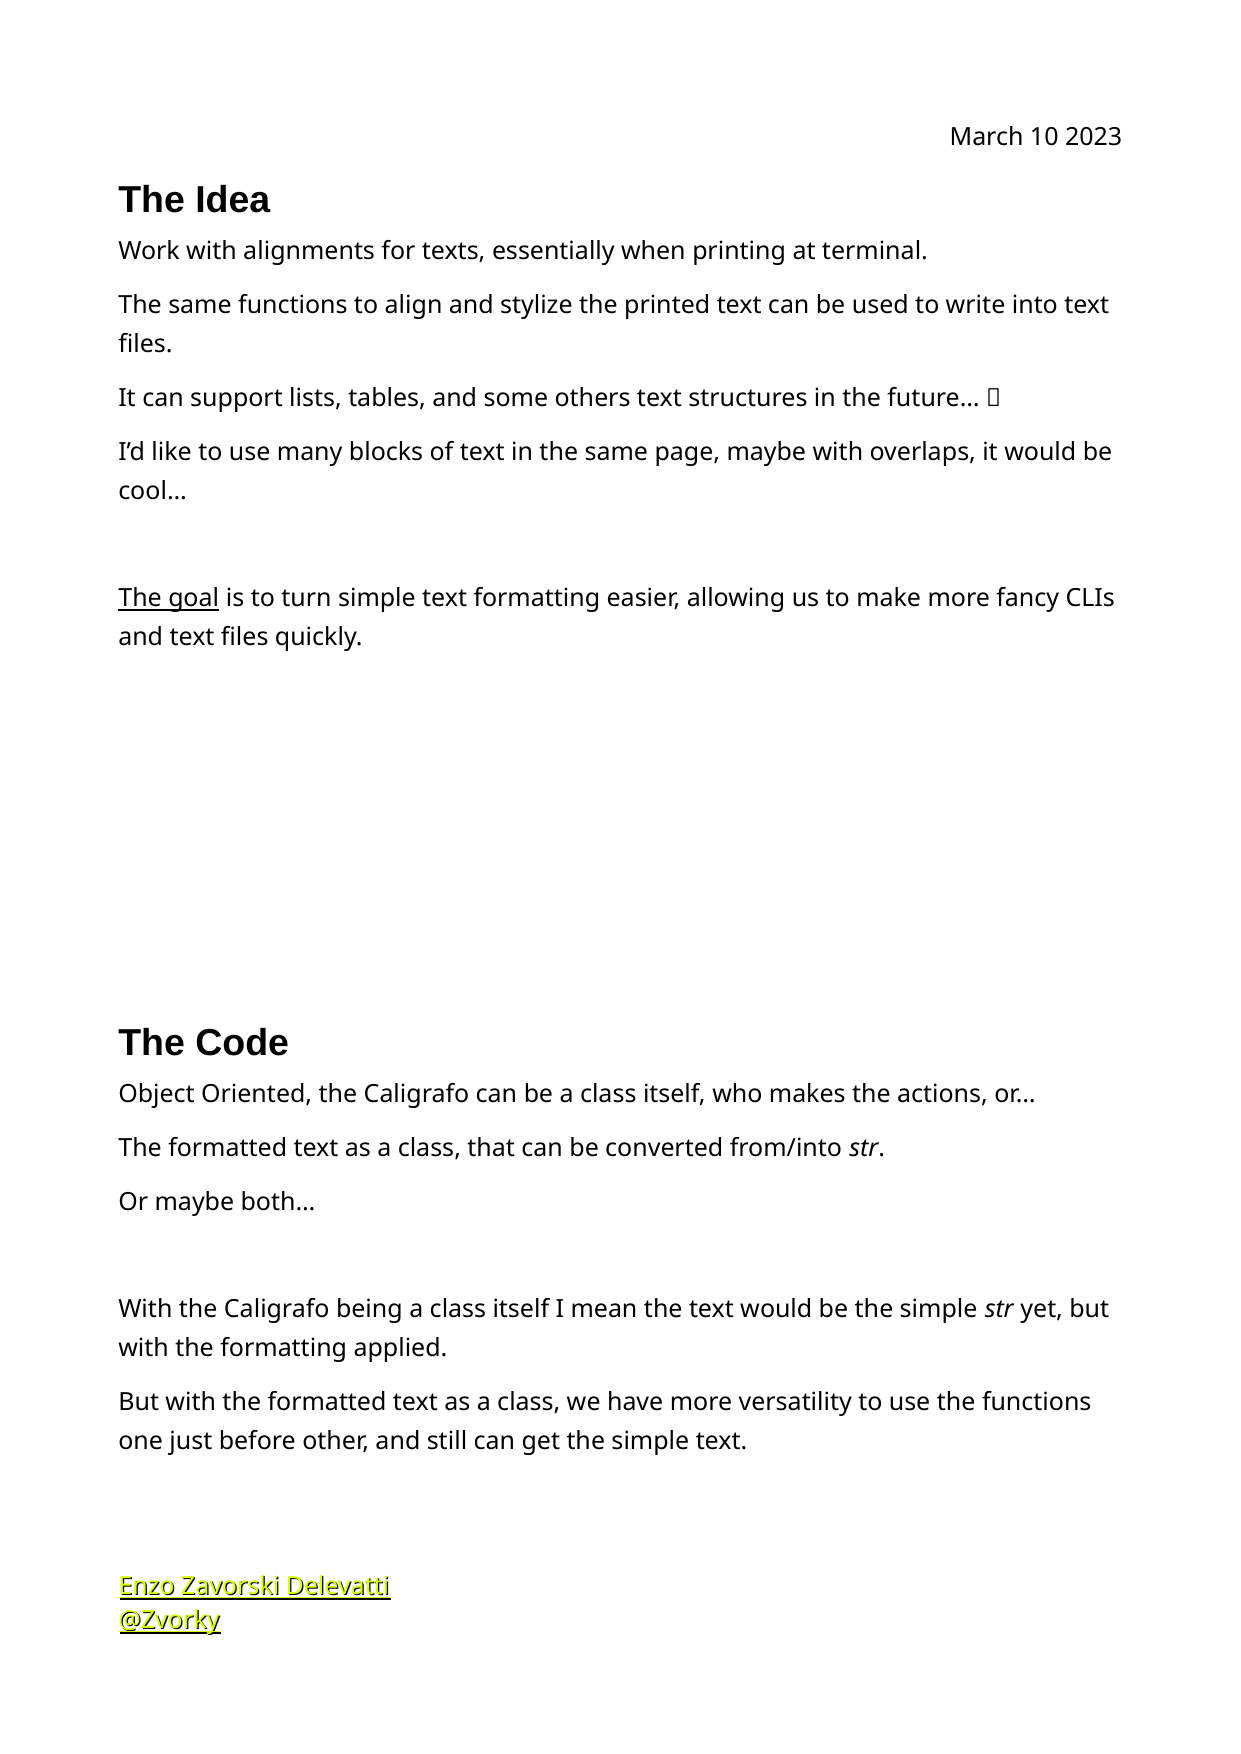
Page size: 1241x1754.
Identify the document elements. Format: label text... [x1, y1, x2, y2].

text Or maybe both… [118, 1183, 1122, 1217]
text It can support lists, tables, and some others text structures in the future… 🤔 [118, 379, 1122, 413]
subtitle The Code [118, 1020, 1122, 1063]
subtitle The Idea [118, 177, 1122, 220]
text The goal is to turn simple text formatting easier, allowing us to make more fancy CLIs and text files quickly. [118, 580, 1122, 653]
text With the Caligrafo being a class itself I mean the text would be the simple str yet, but with the formatting applied. [118, 1291, 1122, 1364]
text The formatted text as a class, that can be converted from/into str. [118, 1130, 1122, 1164]
text But with the formatted text as a class, we have more versatility to use the functions one just before other, and still can get the simple text. [118, 1384, 1122, 1457]
text The same functions to align and stylize the printed text can be used to write into text files. [118, 287, 1122, 360]
text I’d like to use many blocks of text in the same page, maybe with overlaps, it would be cool… [118, 433, 1122, 506]
text Object Oriented, the Caligrafo can be a class itself, who makes the actions, or… [118, 1076, 1122, 1110]
text Work with alignments for texts, essentially when printing at terminal. [118, 233, 1122, 267]
text March 10 2023 [118, 118, 1122, 152]
